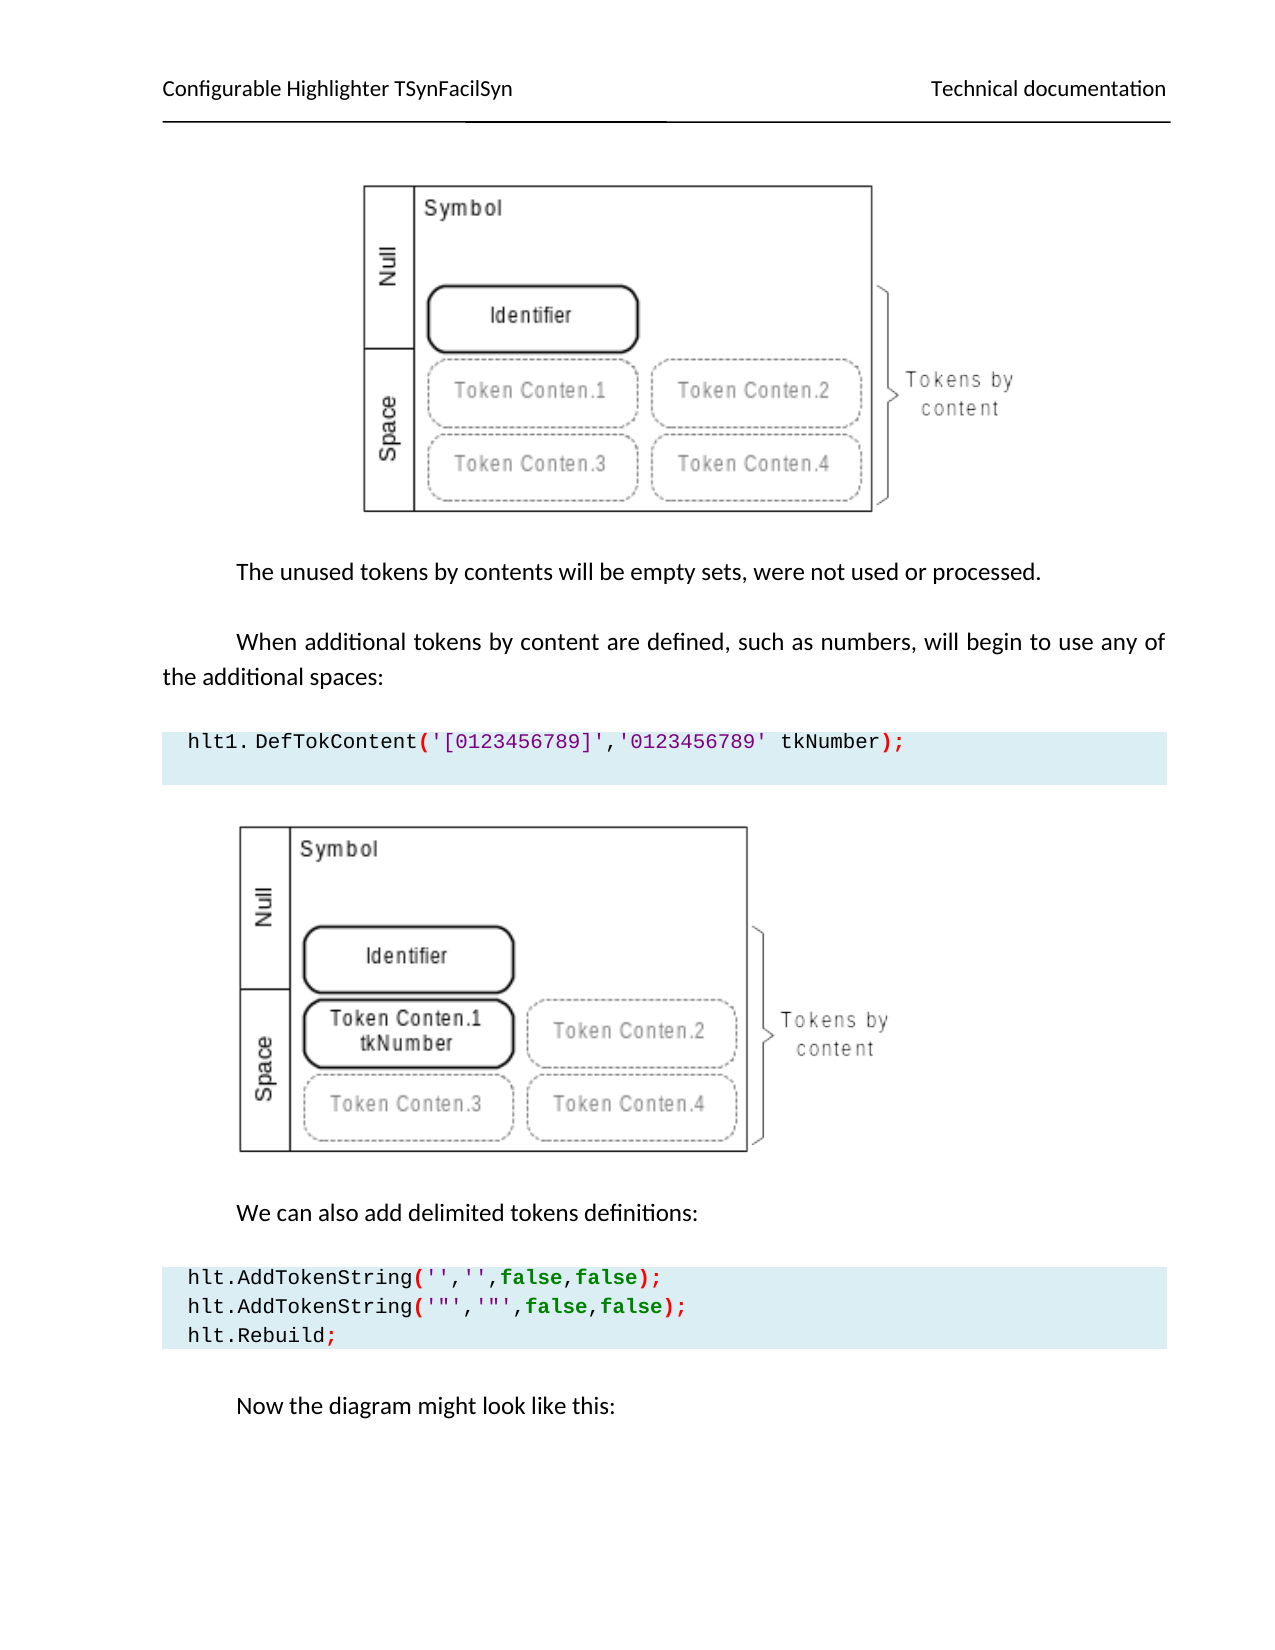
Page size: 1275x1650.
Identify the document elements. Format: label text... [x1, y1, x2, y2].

text When additional tokens by content are defined, such as numbers, will begin to use any of the additional spaces: [162, 627, 1167, 692]
text hlt.AddTokenString('"','"',false,false); [162, 1296, 1167, 1320]
text The unused tokens by contents will be empty sets, were not used or processed. [162, 557, 1167, 587]
text hlt.AddTokenString('','',false,false); [162, 1267, 1167, 1291]
text hlt.Rebuild; [162, 1326, 1167, 1349]
text hlt1. DefTokContent('[0123456789]','0123456789' tkNumber); [162, 732, 1167, 755]
text We can also add delimited tokens definitions: [162, 1197, 1167, 1227]
text Now the diagram might look like this: [162, 1390, 1167, 1420]
